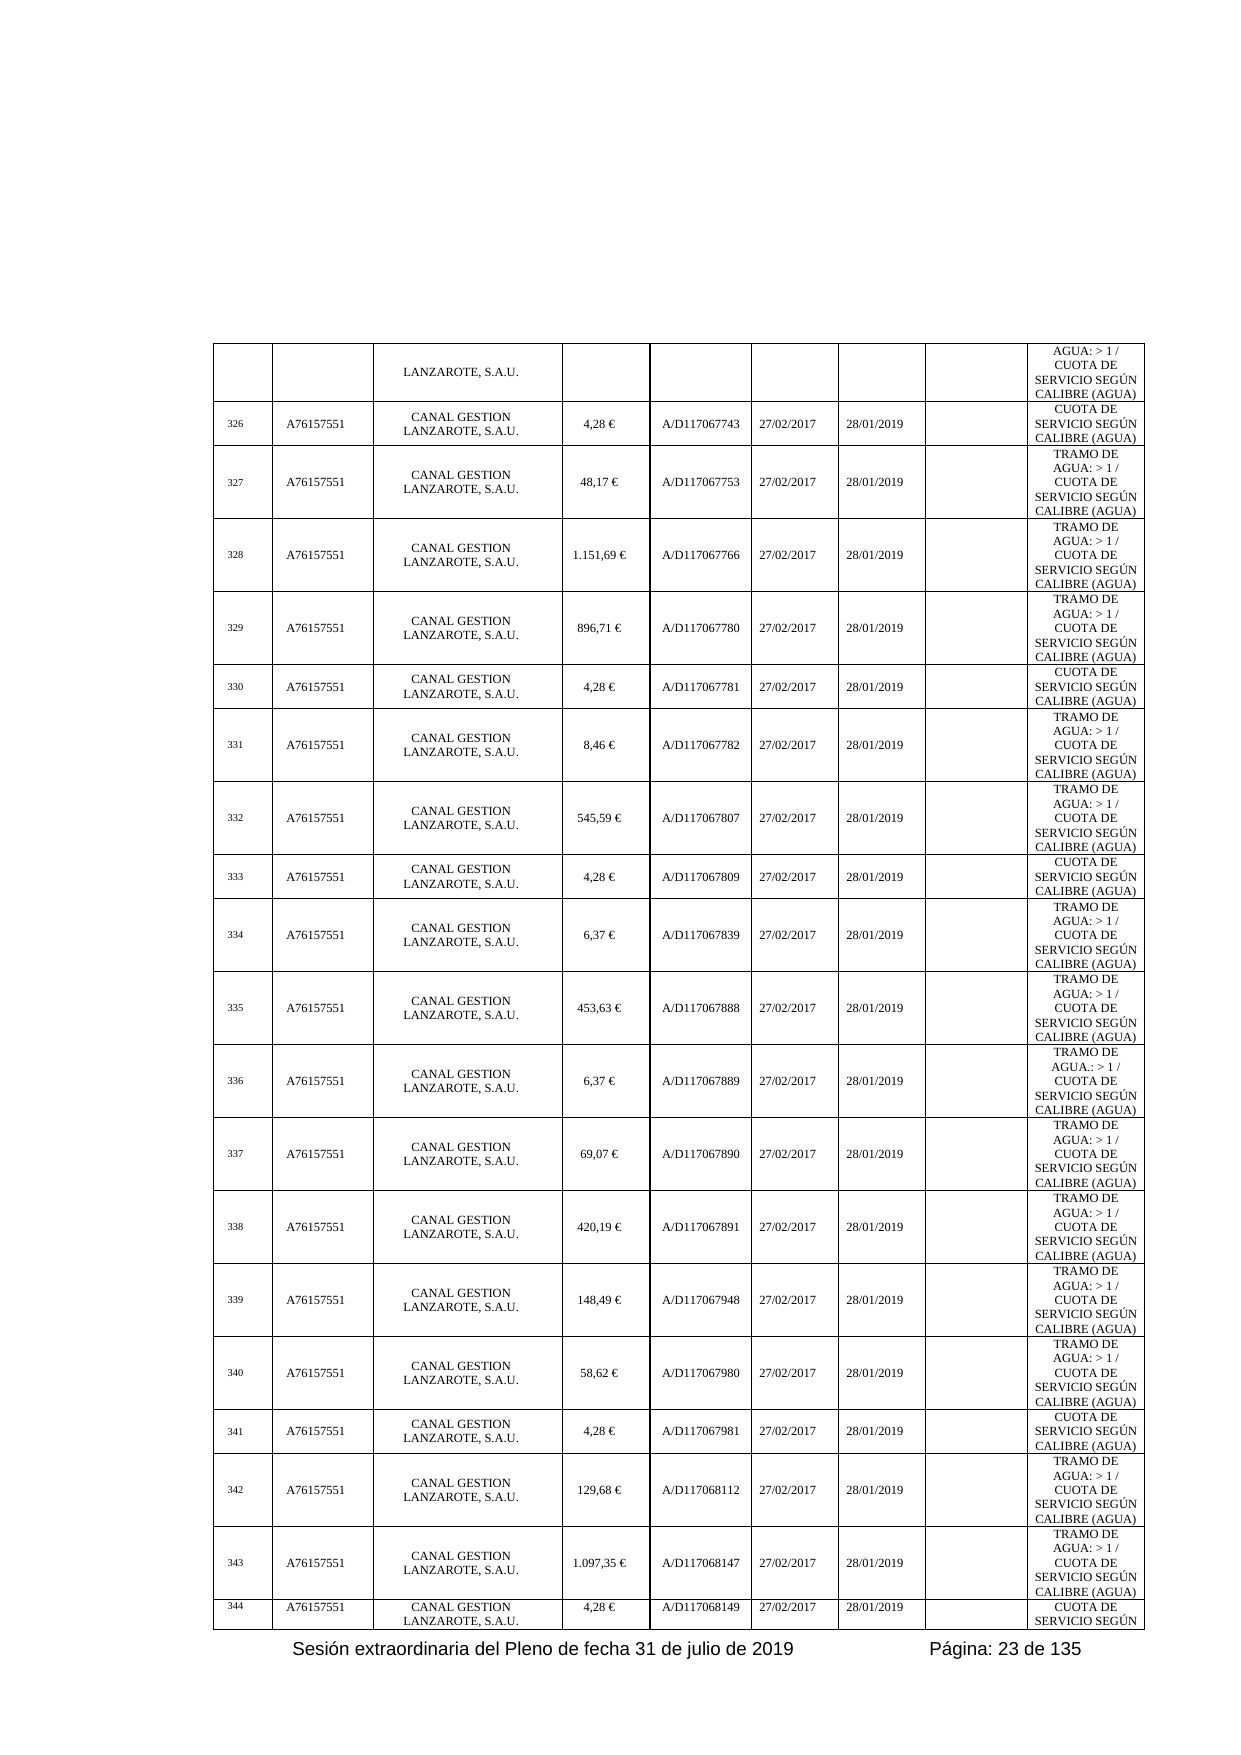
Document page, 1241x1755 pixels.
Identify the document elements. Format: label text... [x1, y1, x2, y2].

table_cell 4,28 € [563, 665, 649, 708]
table_cell 27/02/2017 [752, 446, 838, 518]
table_cell A76157551 [273, 592, 373, 664]
table_cell 28/01/2019 [839, 1191, 925, 1263]
table_cell CUOTA DE SERVICIO SEGÚN CALIBRE (AGUA) [1028, 402, 1144, 445]
table_cell A76157551 [273, 1337, 373, 1409]
table_cell TRAMO DE AGUA: > 1 / CUOTA DE SERVICIO SEGÚN CALIBRE (AGUA) [1028, 1337, 1144, 1409]
table_cell 28/01/2019 [839, 1337, 925, 1409]
table_cell [926, 592, 1027, 664]
table_cell A76157551 [273, 899, 373, 971]
table_cell 27/02/2017 [752, 972, 838, 1044]
table_cell A/D117067753 [651, 446, 751, 518]
table_cell CUOTA DE SERVICIO SEGÚN CALIBRE (AGUA) [1028, 665, 1144, 708]
table_cell 1.151,69 € [563, 519, 649, 591]
table_cell [563, 344, 649, 401]
table_cell 336 [214, 1045, 272, 1117]
table_cell CANAL GESTION LANZAROTE, S.A.U. [374, 1410, 562, 1453]
table_cell A/D117067889 [651, 1045, 751, 1117]
table_cell CANAL GESTION LANZAROTE, S.A.U. [374, 1045, 562, 1117]
table_cell [926, 899, 1027, 971]
table_cell [926, 1410, 1027, 1453]
table_cell AGUA: > 1 / CUOTA DE SERVICIO SEGÚN CALIBRE (AGUA) [1028, 344, 1144, 401]
table_cell TRAMO DE AGUA: > 1 / CUOTA DE SERVICIO SEGÚN CALIBRE (AGUA) [1028, 782, 1144, 854]
table_cell 27/02/2017 [752, 519, 838, 591]
table_cell 896,71 € [563, 592, 649, 664]
table_cell 4,28 € [563, 402, 649, 445]
table_cell TRAMO DE AGUA: > 1 / CUOTA DE SERVICIO SEGÚN CALIBRE (AGUA) [1028, 1118, 1144, 1190]
table_cell TRAMO DE AGUA: > 1 / CUOTA DE SERVICIO SEGÚN CALIBRE (AGUA) [1028, 592, 1144, 664]
table_cell A/D117067781 [651, 665, 751, 708]
table_cell [926, 446, 1027, 518]
table_cell 27/02/2017 [752, 1045, 838, 1117]
table_cell 27/02/2017 [752, 1337, 838, 1409]
table_cell 148,49 € [563, 1264, 649, 1336]
table_cell 333 [214, 855, 272, 898]
table_cell CANAL GESTION LANZAROTE, S.A.U. [374, 592, 562, 664]
table_cell [926, 1527, 1027, 1599]
table_cell 27/02/2017 [752, 402, 838, 445]
table_cell 48,17 € [563, 446, 649, 518]
table_cell [926, 1045, 1027, 1117]
table_cell 27/02/2017 [752, 1454, 838, 1526]
table_cell CUOTA DE SERVICIO SEGÚN CALIBRE (AGUA) [1028, 855, 1144, 898]
table_cell 27/02/2017 [752, 709, 838, 781]
table_cell CUOTA DE SERVICIO SEGÚN CALIBRE (AGUA) [1028, 1410, 1144, 1453]
table_cell [926, 1600, 1027, 1628]
table_cell 28/01/2019 [839, 1118, 925, 1190]
table_cell CANAL GESTION LANZAROTE, S.A.U. [374, 782, 562, 854]
table_cell A/D117068149 [651, 1600, 751, 1628]
table_cell A76157551 [273, 1410, 373, 1453]
table_cell 326 [214, 402, 272, 445]
table_cell 332 [214, 782, 272, 854]
table_cell CANAL GESTION LANZAROTE, S.A.U. [374, 1118, 562, 1190]
table_cell A/D117068147 [651, 1527, 751, 1599]
table_cell LANZAROTE, S.A.U. [374, 344, 562, 401]
table_cell 28/01/2019 [839, 1410, 925, 1453]
table_cell TRAMO DE AGUA.: > 1 / CUOTA DE SERVICIO SEGÚN CALIBRE (AGUA) [1028, 1045, 1144, 1117]
table_cell A76157551 [273, 519, 373, 591]
table_cell [926, 1118, 1027, 1190]
table_cell 129,68 € [563, 1454, 649, 1526]
table_cell 27/02/2017 [752, 665, 838, 708]
table_cell 28/01/2019 [839, 1600, 925, 1628]
table_cell A/D117067807 [651, 782, 751, 854]
table_cell CUOTA DE SERVICIO SEGÚN [1028, 1600, 1144, 1628]
table_cell CANAL GESTION LANZAROTE, S.A.U. [374, 855, 562, 898]
table_cell 4,28 € [563, 855, 649, 898]
table_cell 27/02/2017 [752, 1410, 838, 1453]
table_cell 58,62 € [563, 1337, 649, 1409]
table_cell [926, 402, 1027, 445]
table_cell 343 [214, 1527, 272, 1599]
table_cell TRAMO DE AGUA: > 1 / CUOTA DE SERVICIO SEGÚN CALIBRE (AGUA) [1028, 1454, 1144, 1526]
table_cell 339 [214, 1264, 272, 1336]
table_cell 28/01/2019 [839, 519, 925, 591]
table_cell 28/01/2019 [839, 1264, 925, 1336]
table_cell 28/01/2019 [839, 782, 925, 854]
table_cell 28/01/2019 [839, 1527, 925, 1599]
table_cell 28/01/2019 [839, 665, 925, 708]
table_cell 27/02/2017 [752, 855, 838, 898]
table_cell CANAL GESTION LANZAROTE, S.A.U. [374, 899, 562, 971]
table_cell A76157551 [273, 402, 373, 445]
table_cell [214, 344, 272, 401]
table_cell 27/02/2017 [752, 1600, 838, 1628]
table_cell 328 [214, 519, 272, 591]
table_cell [273, 344, 373, 401]
table_cell 6,37 € [563, 899, 649, 971]
table_cell 27/02/2017 [752, 899, 838, 971]
table_cell TRAMO DE AGUA: > 1 / CUOTA DE SERVICIO SEGÚN CALIBRE (AGUA) [1028, 899, 1144, 971]
table_cell 27/02/2017 [752, 1118, 838, 1190]
table_cell A76157551 [273, 665, 373, 708]
table_cell TRAMO DE AGUA: > 1 / CUOTA DE SERVICIO SEGÚN CALIBRE (AGUA) [1028, 446, 1144, 518]
table_cell A/D117067782 [651, 709, 751, 781]
table_cell 545,59 € [563, 782, 649, 854]
table_cell A/D117067809 [651, 855, 751, 898]
table_cell A/D117067743 [651, 402, 751, 445]
table_cell TRAMO DE AGUA: > 1 / CUOTA DE SERVICIO SEGÚN CALIBRE (AGUA) [1028, 1264, 1144, 1336]
table_cell 4,28 € [563, 1410, 649, 1453]
table_cell A/D117067980 [651, 1337, 751, 1409]
table_cell 8,46 € [563, 709, 649, 781]
table_cell A/D117067981 [651, 1410, 751, 1453]
table_cell [752, 344, 838, 401]
table_cell 28/01/2019 [839, 709, 925, 781]
table_cell 1.097,35 € [563, 1527, 649, 1599]
table_cell [926, 1337, 1027, 1409]
table_cell 27/02/2017 [752, 1527, 838, 1599]
table_cell CANAL GESTION LANZAROTE, S.A.U. [374, 402, 562, 445]
table_cell CANAL GESTION LANZAROTE, S.A.U. [374, 1600, 562, 1628]
table_cell A76157551 [273, 1118, 373, 1190]
table_cell [926, 782, 1027, 854]
table_cell 420,19 € [563, 1191, 649, 1263]
table_cell TRAMO DE AGUA: > 1 / CUOTA DE SERVICIO SEGÚN CALIBRE (AGUA) [1028, 1527, 1144, 1599]
table_cell A76157551 [273, 1191, 373, 1263]
table_cell A76157551 [273, 1045, 373, 1117]
table_cell 28/01/2019 [839, 855, 925, 898]
table_cell A/D117067766 [651, 519, 751, 591]
table_cell CANAL GESTION LANZAROTE, S.A.U. [374, 519, 562, 591]
table_cell 340 [214, 1337, 272, 1409]
table_cell 28/01/2019 [839, 402, 925, 445]
table_cell 330 [214, 665, 272, 708]
table_cell 28/01/2019 [839, 899, 925, 971]
table_cell 453,63 € [563, 972, 649, 1044]
table_cell CANAL GESTION LANZAROTE, S.A.U. [374, 1527, 562, 1599]
table_cell 329 [214, 592, 272, 664]
table_cell A76157551 [273, 446, 373, 518]
table_cell A/D117067890 [651, 1118, 751, 1190]
table_cell A76157551 [273, 855, 373, 898]
table_cell [926, 1264, 1027, 1336]
table_cell 28/01/2019 [839, 446, 925, 518]
table_cell CANAL GESTION LANZAROTE, S.A.U. [374, 1337, 562, 1409]
table_cell [839, 344, 925, 401]
table_cell 4,28 € [563, 1600, 649, 1628]
table_cell [926, 855, 1027, 898]
table_cell 28/01/2019 [839, 972, 925, 1044]
table_cell 28/01/2019 [839, 1454, 925, 1526]
table_cell A76157551 [273, 972, 373, 1044]
table_cell 338 [214, 1191, 272, 1263]
table_cell CANAL GESTION LANZAROTE, S.A.U. [374, 972, 562, 1044]
table_cell A76157551 [273, 782, 373, 854]
table_cell CANAL GESTION LANZAROTE, S.A.U. [374, 446, 562, 518]
table_cell 331 [214, 709, 272, 781]
table_cell 344 [214, 1600, 272, 1628]
table_cell 27/02/2017 [752, 1191, 838, 1263]
table_cell 337 [214, 1118, 272, 1190]
table_cell A/D117067888 [651, 972, 751, 1044]
table_cell [926, 972, 1027, 1044]
table_cell 27/02/2017 [752, 592, 838, 664]
table_cell 28/01/2019 [839, 1045, 925, 1117]
table_cell [926, 519, 1027, 591]
table_cell CANAL GESTION LANZAROTE, S.A.U. [374, 709, 562, 781]
table_cell 334 [214, 899, 272, 971]
table_cell [651, 344, 751, 401]
table_cell 327 [214, 446, 272, 518]
table_cell 335 [214, 972, 272, 1044]
table_cell A76157551 [273, 1600, 373, 1628]
table_cell [926, 344, 1027, 401]
table_cell TRAMO DE AGUA: > 1 / CUOTA DE SERVICIO SEGÚN CALIBRE (AGUA) [1028, 1191, 1144, 1263]
table_cell A/D117067948 [651, 1264, 751, 1336]
table_cell CANAL GESTION LANZAROTE, S.A.U. [374, 1454, 562, 1526]
table_cell TRAMO DE AGUA: > 1 / CUOTA DE SERVICIO SEGÚN CALIBRE (AGUA) [1028, 519, 1144, 591]
table_cell [926, 1191, 1027, 1263]
table_cell 28/01/2019 [839, 592, 925, 664]
table_cell A76157551 [273, 1264, 373, 1336]
table_cell A/D117068112 [651, 1454, 751, 1526]
table_cell [926, 1454, 1027, 1526]
table_cell CANAL GESTION LANZAROTE, S.A.U. [374, 1264, 562, 1336]
table_cell 6,37 € [563, 1045, 649, 1117]
table_cell 342 [214, 1454, 272, 1526]
table_cell A76157551 [273, 1527, 373, 1599]
table_cell 27/02/2017 [752, 782, 838, 854]
table_cell 69,07 € [563, 1118, 649, 1190]
table_cell 27/02/2017 [752, 1264, 838, 1336]
table_cell [926, 709, 1027, 781]
table_cell A/D117067839 [651, 899, 751, 971]
table_cell CANAL GESTION LANZAROTE, S.A.U. [374, 665, 562, 708]
table_cell [926, 665, 1027, 708]
table_cell CANAL GESTION LANZAROTE, S.A.U. [374, 1191, 562, 1263]
table_cell TRAMO DE AGUA: > 1 / CUOTA DE SERVICIO SEGÚN CALIBRE (AGUA) [1028, 709, 1144, 781]
table_cell TRAMO DE AGUA: > 1 / CUOTA DE SERVICIO SEGÚN CALIBRE (AGUA) [1028, 972, 1144, 1044]
table_cell A/D117067780 [651, 592, 751, 664]
table_cell A76157551 [273, 709, 373, 781]
table_cell A76157551 [273, 1454, 373, 1526]
table_cell A/D117067891 [651, 1191, 751, 1263]
table_cell 341 [214, 1410, 272, 1453]
